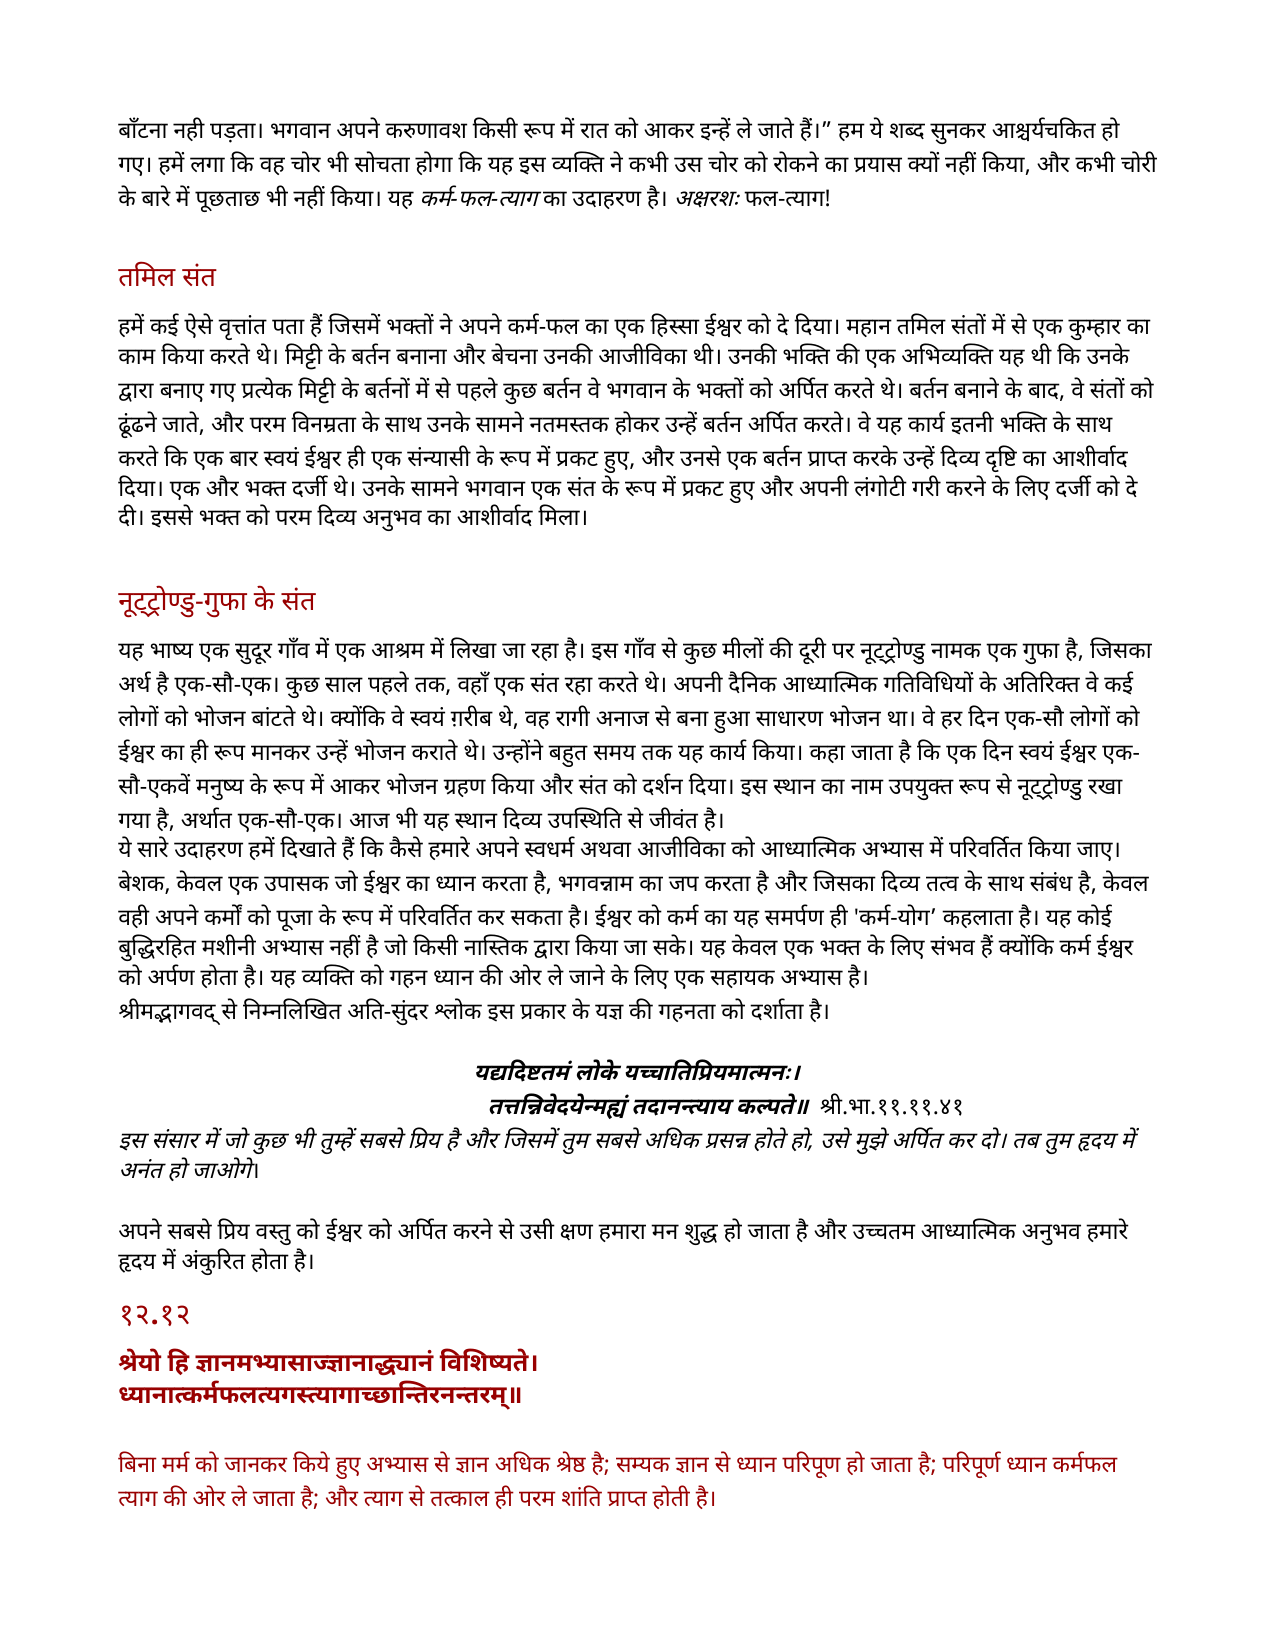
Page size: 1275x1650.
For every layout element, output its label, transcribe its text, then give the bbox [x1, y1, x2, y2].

text बाँटना नही पड़ता। भगवान अपने करुणावश किसी रूप में रात को आकर इन्हें ले जाते हैं।” हम ये शब्द सुनकर आश्चर्यचकित हो गए। हमें लगा कि वह चोर भी सोचता होगा कि यह इस व्यक्ति ने कभी उस चोर को रोकने का प्रयास क्यों नहीं किया, और कभी चोरी के बारे में पूछताछ भी नहीं किया। यह कर्म-फल-त्याग का उदाहरण है। अक्षरशः फल-त्याग! [118, 118, 1157, 216]
text यद्यदिष्टतमं लोके यच्चातिप्रियमात्मनः। [118, 1060, 1157, 1090]
text हमें कई ऐसे वृत्तांत पता हैं जिसमें भक्तों ने अपने कर्म-फल का एक हिस्सा ईश्वर को दे दिया। महान तमिल संतों में से एक कुम्हार का काम किया करते थे। मिट्टी के बर्तन बनाना और बेचना उनकी आजीविका थी। उनकी भक्ति की एक अभिव्यक्ति यह थी कि उनके द्वारा बनाए गए प्रत्येक मिट्टी के बर्तनों में से पहले कुछ बर्तन वे भगवान के भक्तों को अर्पित करते थे। बर्तन बनाने के बाद, वे संतों को ढूंढने जाते, और परम विनम्रता के साथ उनके सामने नतमस्तक होकर उन्हें बर्तन अर्पित करते। वे यह कार्य इतनी भक्ति के साथ करते कि एक बार स्वयं ईश्वर ही एक संन्यासी के रूप में प्रकट हुए, और उनसे एक बर्तन प्राप्त करके उन्हें दिव्य दृष्टि का आशीर्वाद दिया। एक और भक्त दर्जी थे। उनके सामने भगवान एक संत के रूप में प्रकट हुए और अपनी लंगोटी गरी करने के लिए दर्जी को दे दी। इससे भक्त को परम दिव्य अनुभव का आशीर्वाद मिला। [118, 310, 1157, 535]
text ध्यानात्कर्मफलत्यगस्त्यागाच्छान्तिरनन्तरम्॥ [118, 1381, 1157, 1414]
subtitle १२.१२ [118, 1293, 1157, 1336]
text श्रीमद्भागवद् से निम्नलिखित अति-सुंदर श्लोक इस प्रकार के यज्ञ की गहनता को दर्शाता है। [118, 995, 1157, 1029]
text यह भाष्य एक सुदूर गाँव में एक आश्रम में लिखा जा रहा है। इस गाँव से कुछ मीलों की दूरी पर नूट्ट्रोण्डु नामक एक गुफा है, जिसका अर्थ है एक-सौ-एक। कुछ साल पहले तक, वहाँ एक संत रहा करते थे। अपनी दैनिक आध्यात्मिक गतिविधियों के अतिरिक्त वे कई लोगों को भोजन बांटते थे। क्योंकि वे स्वयं ग़रीब थे, वह रागी अनाज से बना हुआ साधारण भोजन था। वे हर दिन एक-सौ लोगों को ईश्वर का ही रूप मानकर उन्हें भोजन कराते थे। उन्होंने बहुत समय तक यह कार्य किया। कहा जाता है कि एक दिन स्वयं ईश्वर एक-सौ-एकवें मनुष्य के रूप में आकर भोजन ग्रहण किया और संत को दर्शन दिया। इस स्थान का नाम उपयुक्त रूप से नूट्ट्रोण्डु रखा गया है, अर्थात एक-सौ-एक। आज भी यह स्थान दिव्य उपस्थिति से जीवंत है। [118, 634, 1157, 837]
text अपने सबसे प्रिय वस्तु को ईश्वर को अर्पित करने से उसी क्षण हमारा मन शुद्ध हो जाता है और उच्चतम आध्यात्मिक अनुभव हमारे हृदय में अंकुरित होता है। [118, 1219, 1157, 1278]
subtitle नूट्ट्रोण्डु-गुफा के संत [118, 582, 1157, 622]
text तत्तन्निवेदयेन्मह्यं तदानन्त्याय कल्पते॥ श्री.भा.११.११.४१ [118, 1090, 1157, 1124]
subtitle तमिल संत [118, 262, 1157, 298]
text बिना मर्म को जानकर किये हुए अभ्यास से ज्ञान अधिक श्रेष्ठ है; सम्यक ज्ञान से ध्यान परिपूण हो जाता है; परिपूर्ण ध्यान कर्मफल त्याग की ओर ले जाता है; और त्याग से तत्काल ही परम शांति प्राप्त होती है। [118, 1448, 1157, 1516]
text इस संसार में जो कुछ भी तुम्हें सबसे प्रिय है और जिसमें तुम सबसे अधिक प्रसन्न होते हो, उसे मुझे अर्पित कर दो। तब तुम हृदय में अनंत हो जाओगे। [118, 1124, 1157, 1187]
text ये सारे उदाहरण हमें दिखाते हैं कि कैसे हमारे अपने स्वधर्म अथवा आजीविका को आध्यात्मिक अभ्यास में परिवर्तित किया जाए। बेशक, केवल एक उपासक जो ईश्वर का ध्यान करता है, भगवन्नाम का जप करता है और जिसका दिव्य तत्व के साथ संबंध है, केवल वही अपने कर्मों को पूजा के रूप में परिवर्तित कर सकता है। ईश्वर को कर्म का यह समर्पण ही 'कर्म-योग’ कहलाता है। यह कोई बुद्धिरहित मशीनी अभ्यास नहीं है जो किसी नास्तिक द्वारा किया जा सके। यह केवल एक भक्त के लिए संभव हैं क्योंकि कर्म ईश्वर को अर्पण होता है। यह व्यक्ति को गहन ध्यान की ओर ले जाने के लिए एक सहायक अभ्यास है। [118, 837, 1157, 995]
text श्रेयो हि ज्ञानमभ्यासाज्ज्ञानाद्ध्यानं विशिष्यते। [118, 1348, 1157, 1381]
